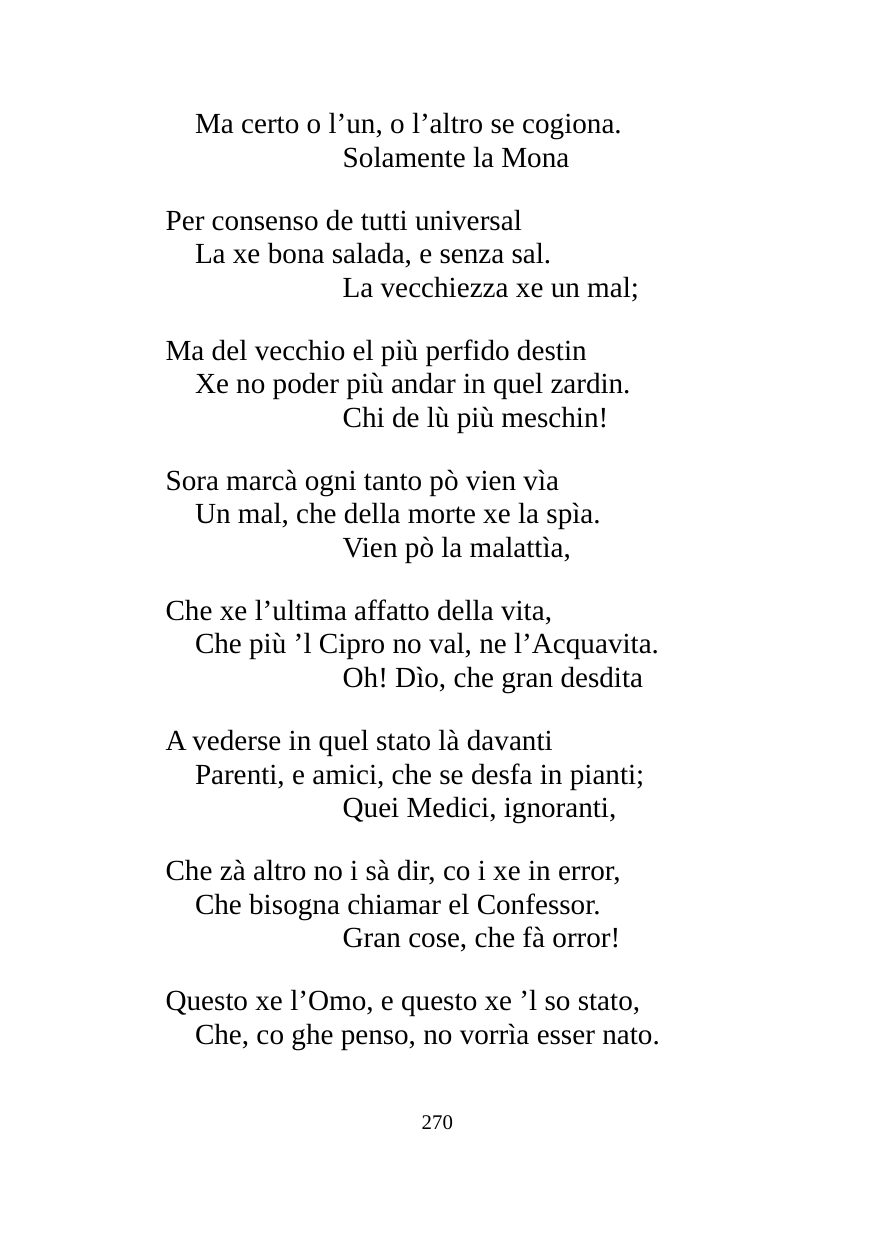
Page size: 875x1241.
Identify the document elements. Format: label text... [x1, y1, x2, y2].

text A vederse in quel stato là davanti Parenti, e amici, che se desfa in pianti; Quei Medici, ignoranti, [165, 723, 768, 824]
text Ma certo o l’un, o l’altro se cogiona. Solamente la Mona [165, 106, 768, 173]
text Per consenso de tutti universal La xe bona salada, e senza sal. La vecchiezza xe un mal; [165, 203, 768, 303]
text Che xe l’ultima affatto della vita, Che più ’l Cipro no val, ne l’Acquavita. Oh! Dìo, che gran desdita [165, 593, 768, 694]
text Che zà altro no i sà dir, co i xe in error, Che bisogna chiamar el Confessor. Gran cose, che fà orror! [165, 853, 768, 954]
text Ma del vecchio el più perfido destin Xe no poder più andar in quel zardin. Chi de lù più meschin! [165, 333, 768, 433]
text Sora marcà ogni tanto pò vien vìa Un mal, che della morte xe la spìa. Vien pò la malattìa, [165, 463, 768, 564]
text Questo xe l’Omo, e questo xe ’l so stato, Che, co ghe penso, no vorrìa esser nato. [165, 983, 768, 1051]
